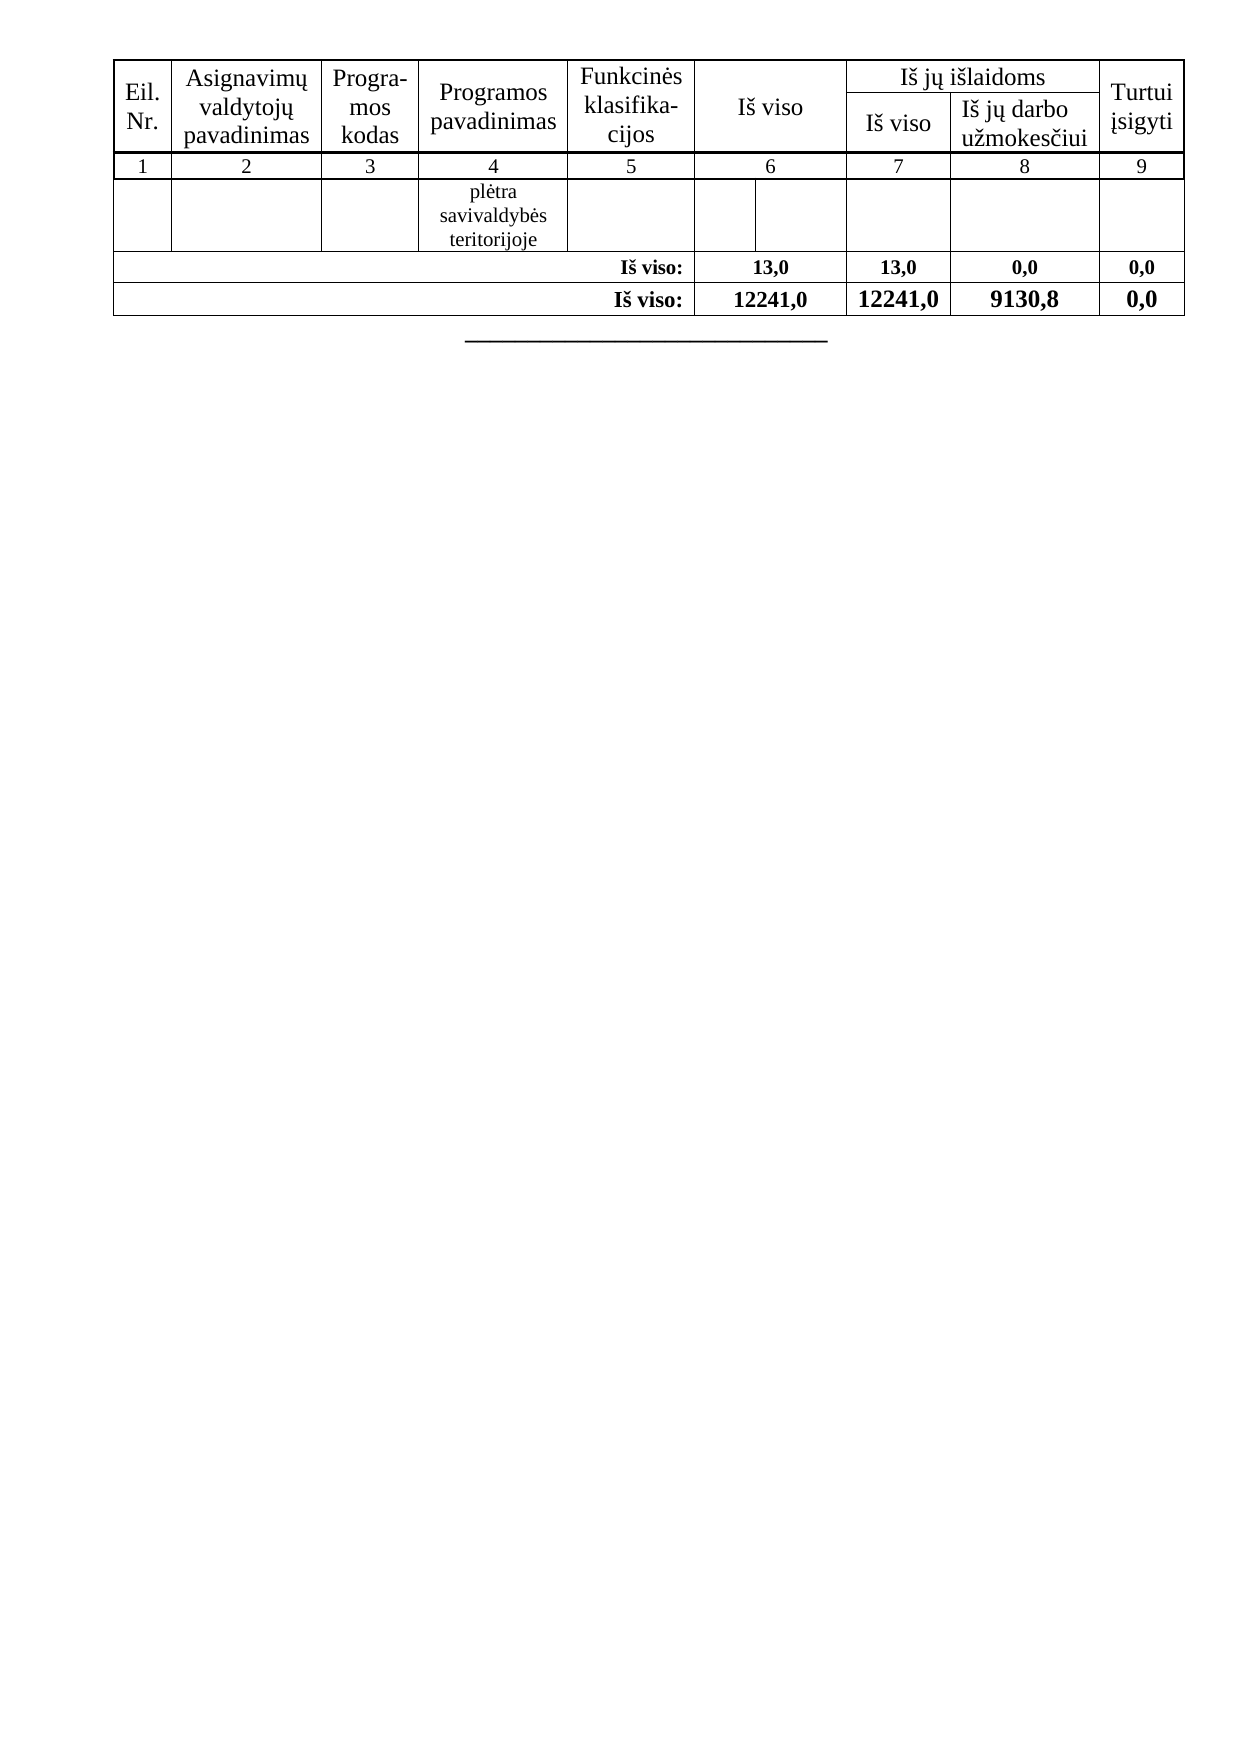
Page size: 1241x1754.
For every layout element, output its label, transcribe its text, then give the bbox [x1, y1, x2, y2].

table_cell [568, 180, 694, 251]
table_cell [322, 180, 418, 251]
table_cell 4 [419, 154, 567, 178]
table_cell Iš viso: [114, 283, 694, 315]
table_cell 13,0 [847, 252, 950, 282]
table_cell [695, 180, 755, 251]
table_cell Iš viso [847, 93, 950, 151]
table_header Asignavimų valdytojų pavadinimas [172, 61, 321, 151]
table_header Funkcinės klasifika-cijos kodas [568, 61, 694, 151]
table_cell 13,0 [695, 252, 846, 282]
table_cell [1100, 180, 1184, 251]
table_header Progra-mos kodas [322, 61, 418, 151]
table_cell 0,0 [951, 252, 1099, 282]
table_cell 12241,0 [695, 283, 846, 315]
table_cell 2 [172, 154, 321, 178]
table_cell 9 [1100, 154, 1183, 178]
table_cell 0,0 [1100, 252, 1184, 282]
table_cell 3 [322, 154, 418, 178]
table_cell Iš jų darbo užmokesčiui [951, 93, 1099, 151]
table_cell Iš viso: [114, 252, 694, 282]
table_header Turtui įsigyti [1100, 61, 1183, 151]
table_cell 7 [847, 154, 950, 178]
table_cell [114, 180, 171, 251]
table_cell [756, 180, 846, 251]
table_cell 6 [695, 154, 846, 178]
table_cell [172, 180, 321, 251]
table_cell 12241,0 [847, 283, 950, 315]
table_cell [847, 180, 950, 251]
table_header Eil. Nr. [115, 61, 171, 151]
table_cell 9130,8 [951, 283, 1099, 315]
table_header Iš viso [695, 61, 846, 151]
table_cell 8 [951, 154, 1099, 178]
table_cell 1 [115, 154, 171, 178]
table_cell 0,0 [1100, 283, 1184, 315]
table_cell 5 [568, 154, 694, 178]
table_cell [951, 180, 1099, 251]
table_header Programos pavadinimas [419, 61, 567, 151]
table_cell plėtra savivaldybės teritorijoje [419, 180, 567, 251]
text _____________________________ [103, 316, 1181, 345]
table_header Iš jų išlaidoms [847, 61, 1099, 92]
